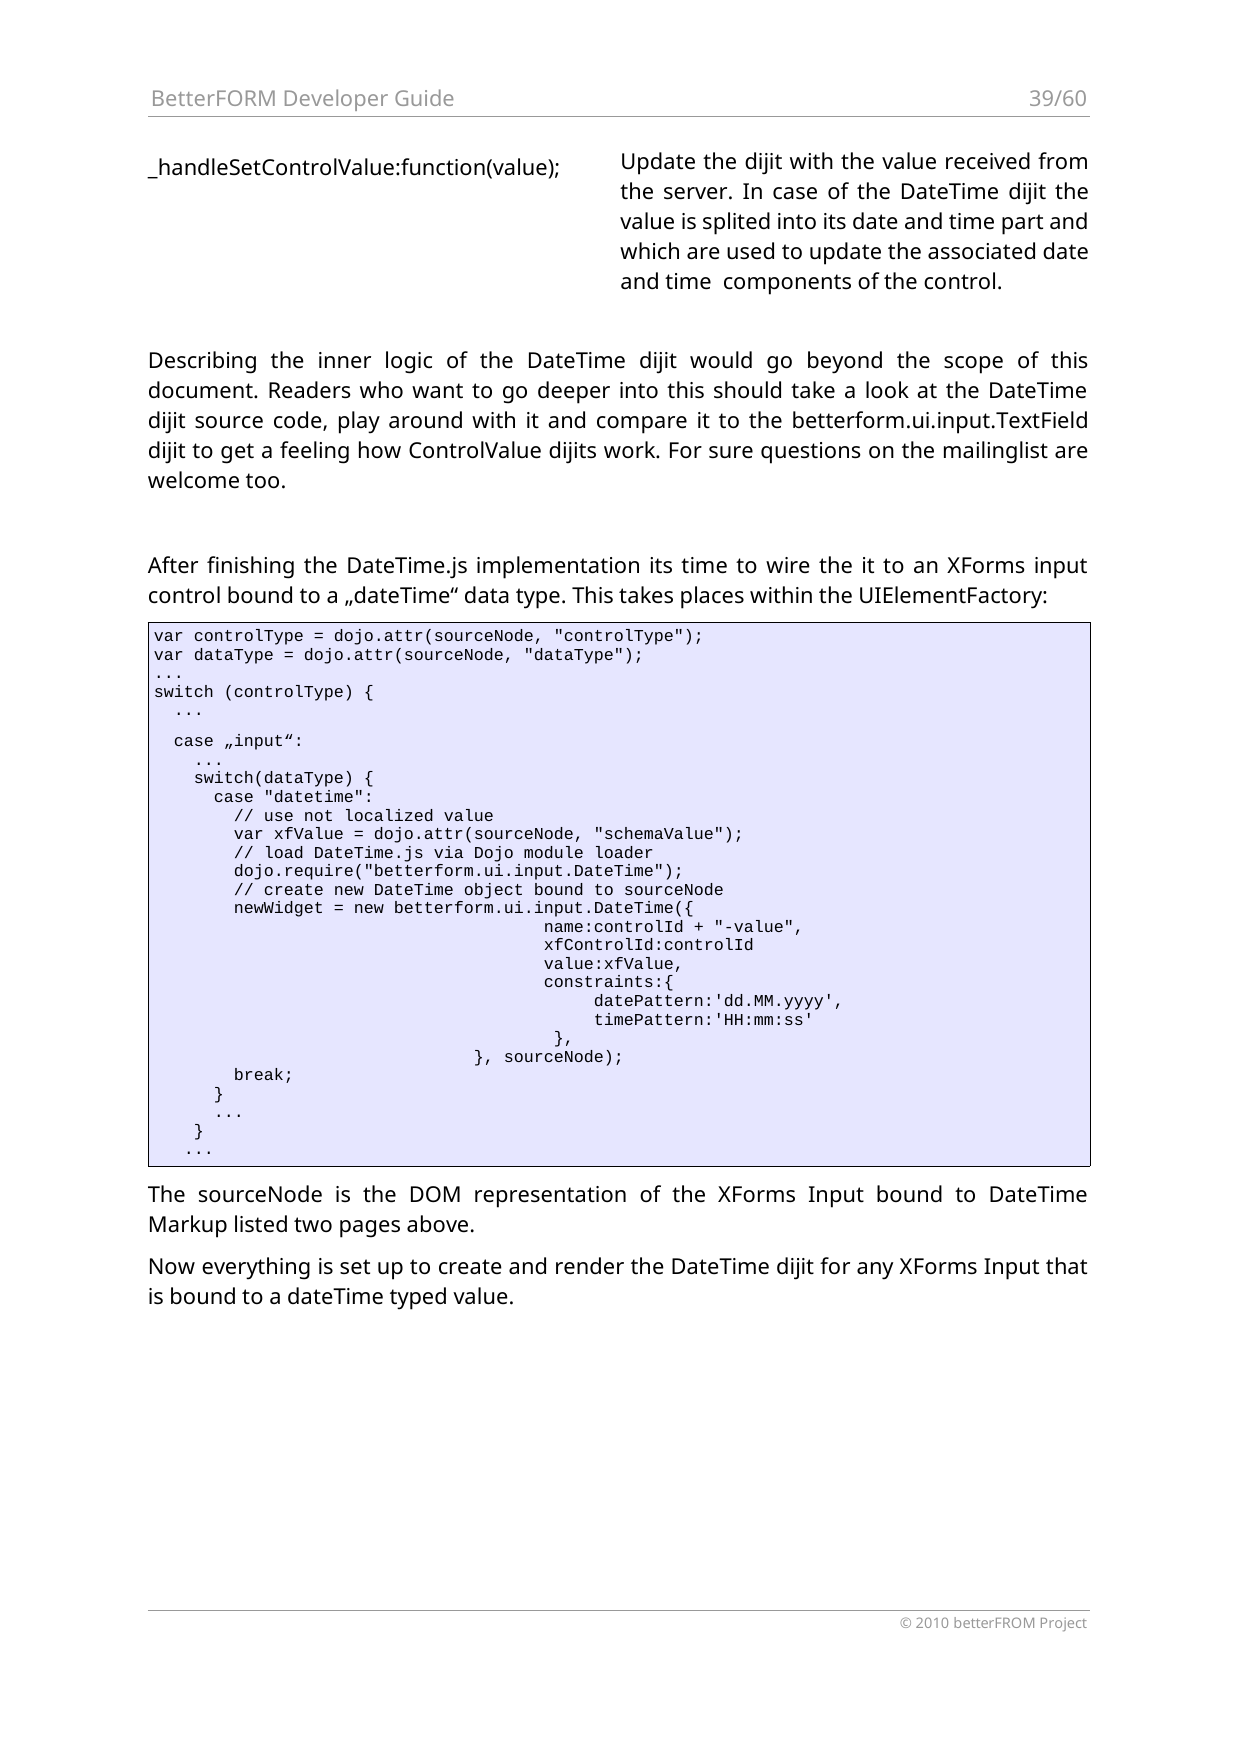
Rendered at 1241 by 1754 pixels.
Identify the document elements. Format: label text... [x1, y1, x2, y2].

text Now everything is set up to create and render the DateTime dijit for any XForms Input that is bound to a dateTime typed value. [148, 1251, 1090, 1311]
text case „input“: ... switch(dataType) { case "datetime": // use not localized value var xfValue = dojo.attr(sourceNode, "schemaValue"); // load DateTime.js via Dojo module loader dojo.require("betterform.ui.input.DateTime"); // create new DateTime object bound to sourceNode newWidget = new betterform.ui.input.DateTime({ name:controlId + "-value", xfControlId:controlId value:xfValue, constraints:{ datePattern:'dd.MM.yyyy', timePattern:'HH:mm:ss' }, }, sourceNode); break; } ... } ... [149, 727, 1090, 1166]
table_cell Update the dijit with the value received from the server. In case of the DateTime dijit the value is splited into its date and time part and which are used to update the associated date and time components of the control. [620, 146, 1093, 296]
text Describing the inner logic of the DateTime dijit would go beyond the scope of this document. Readers who want to go deeper into this should take a look at the DateTime dijit source code, play around with it and compare it to the betterform.ui.input.TextField dijit to get a feeling how ControlValue dijits work. For sure questions on the mailinglist are welcome too. [148, 344, 1090, 494]
text The sourceNode is the DOM representation of the XForms Input bound to DateTime Markup listed two pages above. [148, 1178, 1090, 1238]
table_cell _handleSetControlValue:function(value); [148, 146, 620, 296]
text var controlType = dojo.attr(sourceNode, "controlType"); var dataType = dojo.attr(sourceNode, "dataType"); ... switch (controlType) { ... [149, 623, 1090, 721]
text After finishing the DateTime.js implementation its time to wire the it to an XForms input control bound to a „dateTime“ data type. This takes places within the UIElementFactory: [148, 549, 1090, 609]
